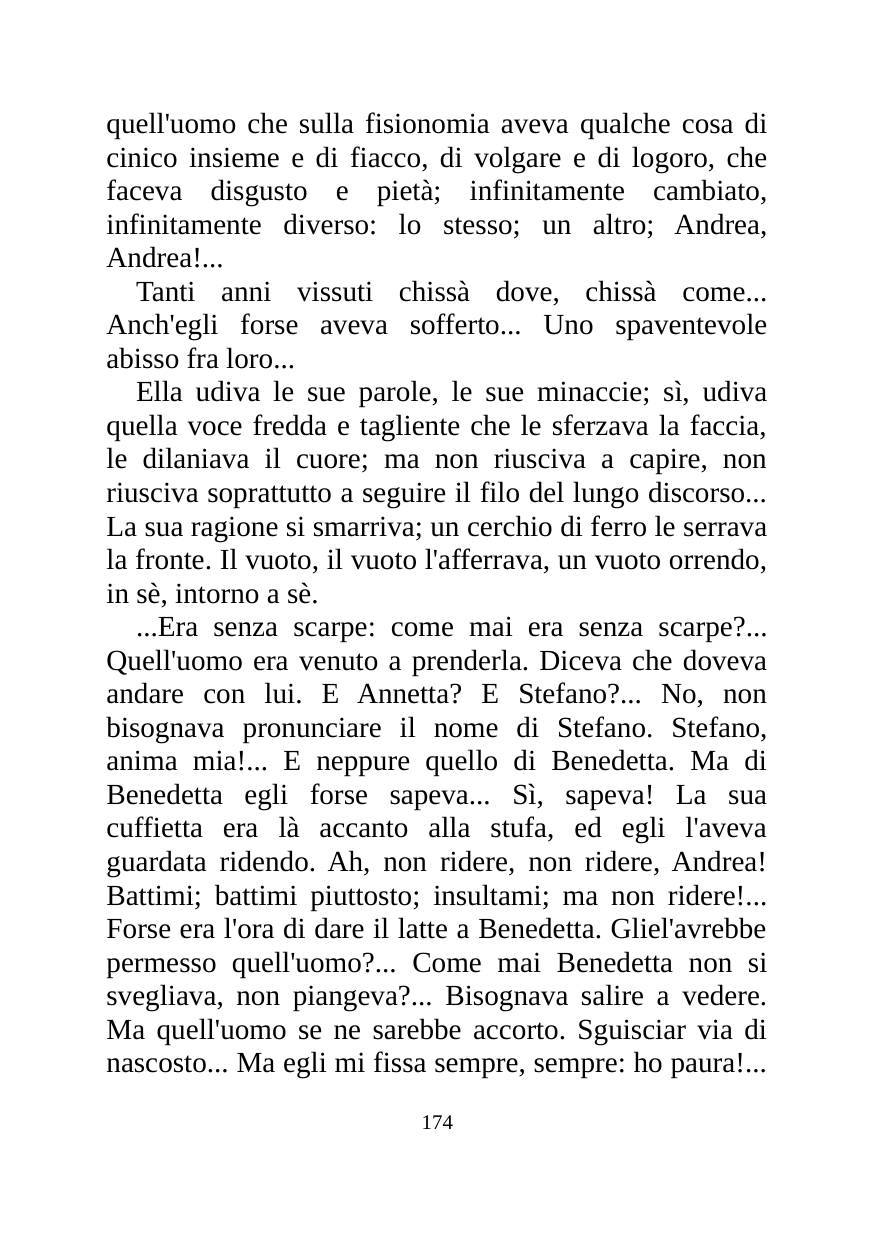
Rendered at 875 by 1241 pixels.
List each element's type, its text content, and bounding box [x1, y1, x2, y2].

text Ella udiva le sue parole, le sue minaccie; sì, udiva quella voce fredda e tagliente che le sferzava la faccia, le dilaniava il cuore; ma non riusciva a capire, non riusciva soprattutto a seguire il filo del lungo discorso... La sua ragione si smarriva; un cerchio di ferro le serrava la fronte. Il vuoto, il vuoto l'afferrava, un vuoto orrendo, in sè, intorno a sè. [106, 374, 768, 609]
text quell'uomo che sulla fisionomia aveva qualche cosa di cinico insieme e di fiacco, di volgare e di logoro, che faceva disgusto e pietà; infinitamente cambiato, infinitamente diverso: lo stesso; un altro; Andrea, Andrea!... [106, 106, 768, 274]
text Tanti anni vissuti chissà dove, chissà come... Anch'egli forse aveva sofferto... Uno spaventevole abisso fra loro... [106, 274, 768, 374]
text ...Era senza scarpe: come mai era senza scarpe?... Quell'uomo era venuto a prenderla. Diceva che doveva andare con lui. E Annetta? E Stefano?... No, non bisognava pronunciare il nome di Stefano. Stefano, anima mia!... E neppure quello di Benedetta. Ma di Benedetta egli forse sapeva... Sì, sapeva! La sua cuffietta era là accanto alla stufa, ed egli l'aveva guardata ridendo. Ah, non ridere, non ridere, Andrea! Battimi; battimi piuttosto; insultami; ma non ridere!... Forse era l'ora di dare il latte a Benedetta. Gliel'avrebbe permesso quell'uomo?... Come mai Benedetta non si svegliava, non piangeva?... Bisognava salire a vedere. Ma quell'uomo se ne sarebbe accorto. Sguisciar via di nascosto... Ma egli mi fissa sempre, sempre: ho paura!... [106, 609, 768, 1079]
